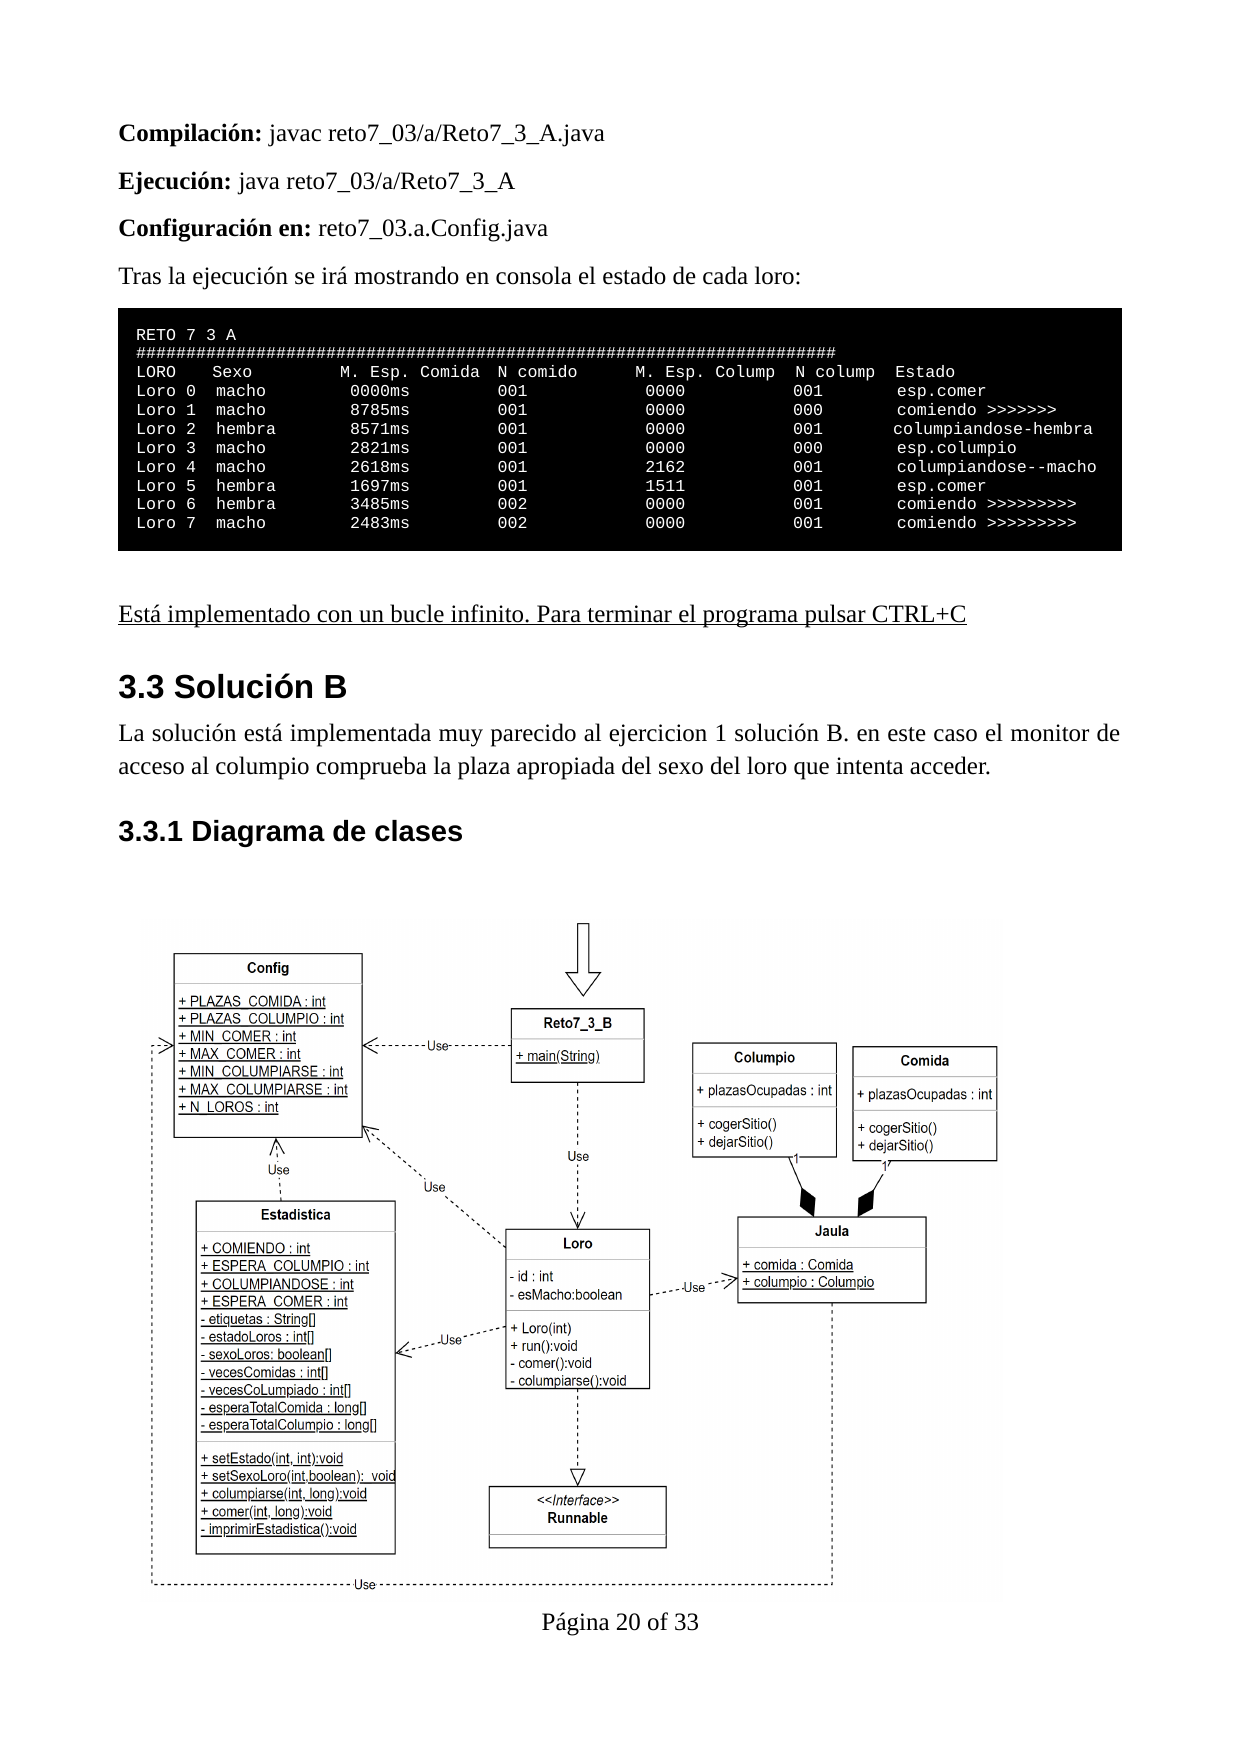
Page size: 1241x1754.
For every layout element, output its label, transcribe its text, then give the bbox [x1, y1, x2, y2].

text Compilación: javac reto7_03/a/Reto7_3_A.java [118, 118, 1122, 147]
picture [140, 919, 1003, 1602]
text ###################################################################### [118, 345, 1122, 364]
text Loro 7 macho 2483ms 002 0000 001 comiendo >>>>>>>>> [118, 515, 1122, 551]
text RETO 7 3 A [118, 308, 1122, 345]
text Loro 1 macho 8785ms 001 0000 000 comiendo >>>>>>> [118, 402, 1122, 421]
text LORO Sexo M. Esp. Comida N comido M. Esp. Colump N colump Estado [118, 364, 1122, 383]
text Está implementado con un bucle infinito. Para terminar el programa pulsar CTRL+C [118, 599, 1122, 628]
text Ejecución: java reto7_03/a/Reto7_3_A [118, 166, 1122, 194]
text Loro 5 hembra 1697ms 001 1511 001 esp.comer [118, 477, 1122, 496]
subtitle 3.3 Solución B [118, 667, 1122, 706]
text Loro 0 macho 0000ms 001 0000 001 esp.comer [118, 383, 1122, 402]
text Loro 3 macho 2821ms 001 0000 000 esp.columpio [118, 439, 1122, 458]
subtitle 3.3.1 Diagrama de clases [118, 813, 1122, 847]
text Loro 4 macho 2618ms 001 2162 001 columpiandose--macho [118, 458, 1122, 477]
text Configuración en: reto7_03.a.Config.java [118, 213, 1122, 242]
text Tras la ejecución se irá mostrando en consola el estado de cada loro: [118, 261, 1122, 290]
text Loro 6 hembra 3485ms 002 0000 001 comiendo >>>>>>>>> [118, 496, 1122, 515]
text Loro 2 hembra 8571ms 001 0000 001 columpiandose-hembra [118, 421, 1122, 439]
text La solución está implementada muy parecido al ejercicion 1 solución B. en este caso el monitor de acceso al columpio comprueba la plaza apropiada del sexo del loro que intenta acceder. [118, 718, 1122, 780]
